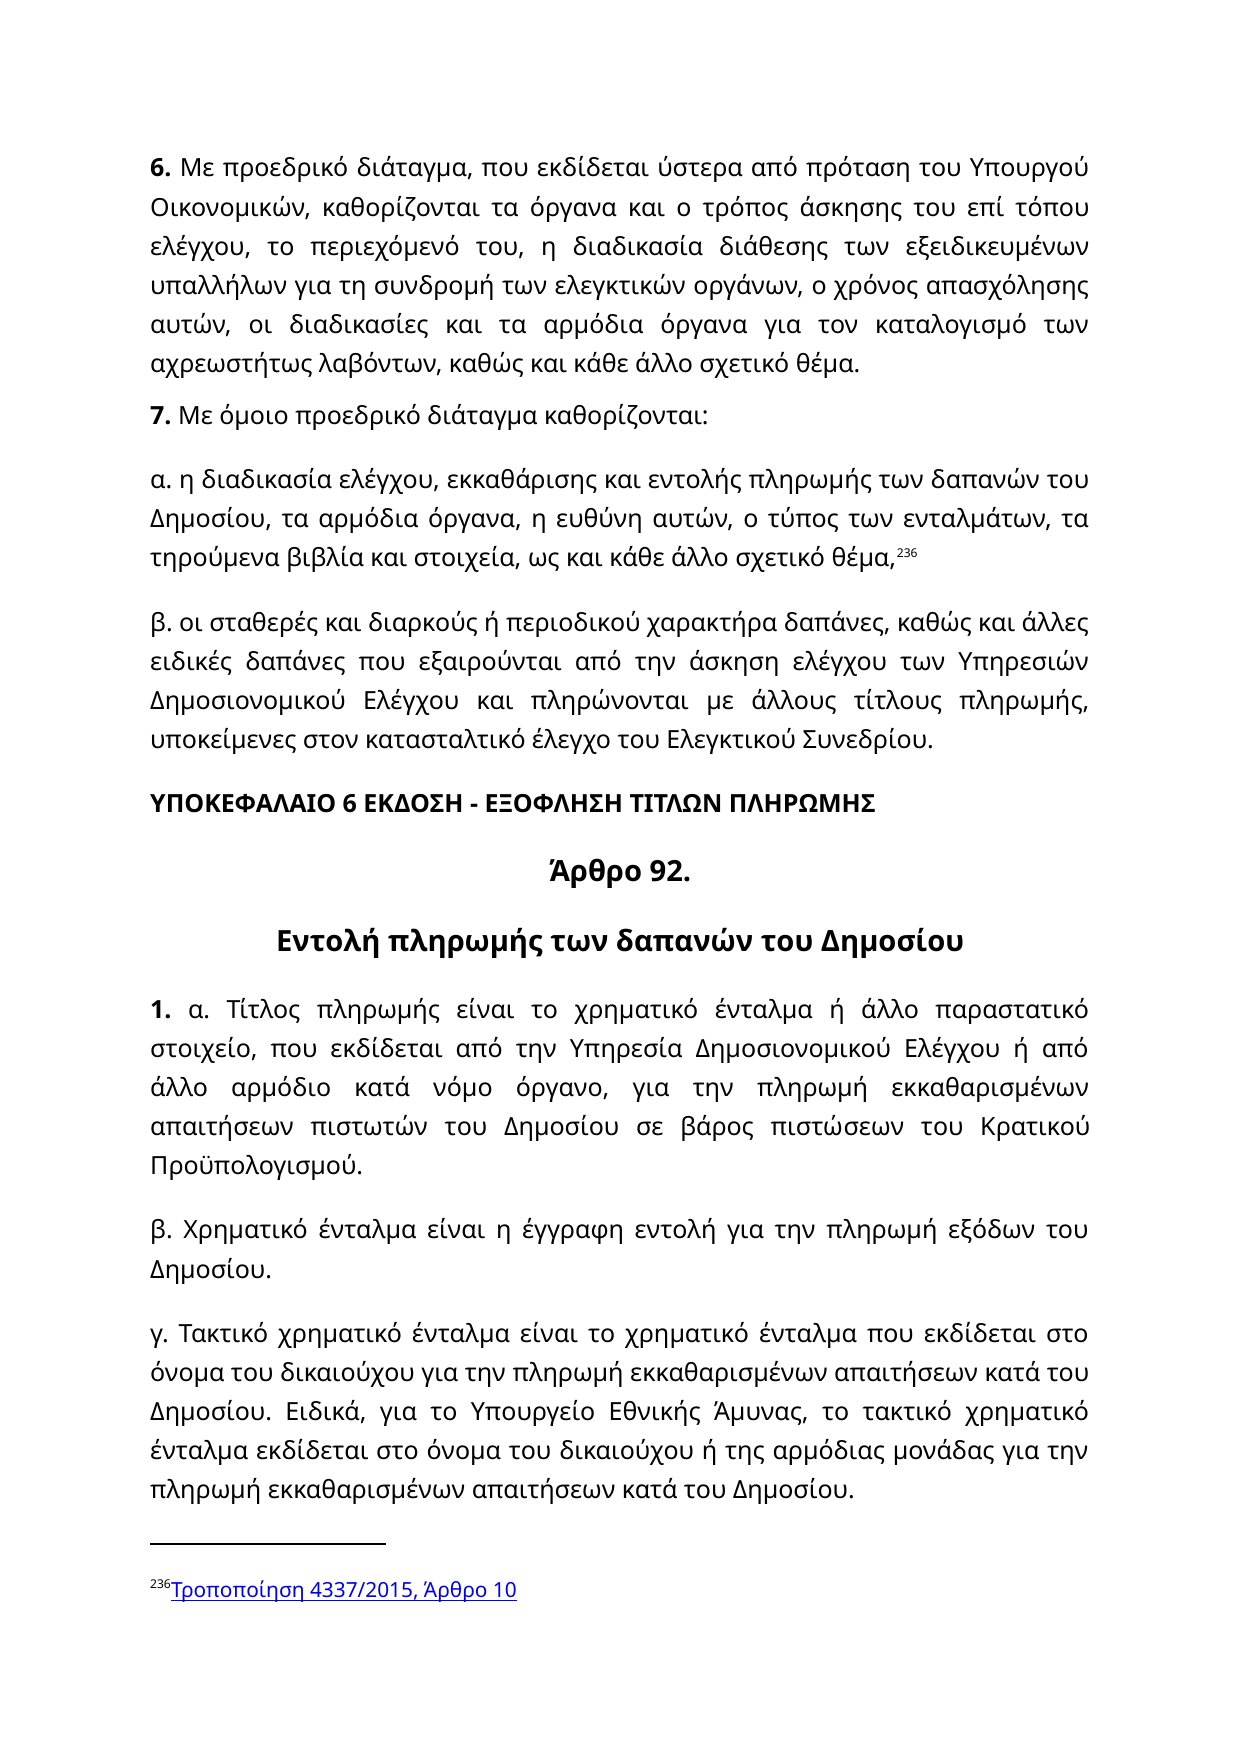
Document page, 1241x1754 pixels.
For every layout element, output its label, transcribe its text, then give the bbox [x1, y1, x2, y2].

text α. η διαδικασία ελέγχου, εκκαθάρισης και εντολής πληρωμής των δαπανών του Δημοσίου, τα αρμόδια όργανα, η ευθύνη αυτών, ο τύπος των ενταλμάτων, τα τηρούμενα βιβλία και στοιχεία, ως και κάθε άλλο σχετικό θέμα, [150, 462, 1090, 574]
text 6. Με προεδρικό διάταγμα, που εκδίδεται ύστερα από πρόταση του Υπουργού Οικονομικών, καθορίζονται τα όργανα και ο τρόπος άσκησης του επί τόπου ελέγχου, το περιεχόμενό του, η διαδικασία διάθεσης των εξειδικευμένων υπαλλήλων για τη συνδρομή των ελεγκτικών οργάνων, ο χρόνος απασχόλησης αυτών, οι διαδικασίες και τα αρμόδια όργανα για τον καταλογισμό των αχρεωστήτως λαβόντων, καθώς και κάθε άλλο σχετικό θέμα. [150, 150, 1090, 380]
text γ. Τακτικό χρηματικό ένταλμα είναι το χρηματικό ένταλμα που εκδίδεται στο όνομα του δικαιούχου για την πληρωμή εκκαθαρισμένων απαιτήσεων κατά του Δημοσίου. Ειδικά, για το Υπουργείο Εθνικής Άμυνας, το τακτικό χρηματικό ένταλμα εκδίδεται στο όνομα του δικαιούχου ή της αρμόδιας μονάδας για την πληρωμή εκκαθαρισμένων απαιτήσεων κατά του Δημοσίου. [150, 1315, 1090, 1506]
text ΥΠΟΚΕΦΑΛΑΙΟ 6 ΕΚΔΟΣΗ - ΕΞΟΦΛΗΣΗ ΤΙΤΛΩΝ ΠΛΗΡΩΜΗΣ [150, 786, 1090, 820]
text 1. α. Τίτλος πληρωμής είναι το χρηματικό ένταλμα ή άλλο παραστατικό στοιχείο, που εκδίδεται από την Υπηρεσία Δημοσιονομικού Ελέγχου ή από άλλο αρμόδιο κατά νόμο όργανο, για την πληρωμή εκκαθαρισμένων απαιτήσεων πιστωτών του Δημοσίου σε βάρος πιστώ­σεων του Κρατικού Προϋπολογισμού. [150, 991, 1090, 1182]
subtitle Εντολή πληρωμής των δαπανών του Δημοσίου [150, 921, 1090, 960]
text 7. Με όμοιο προεδρικό διάταγμα καθορίζονται: [150, 397, 1090, 432]
text β. οι σταθερές και διαρκούς ή περιοδικού χαρακτήρα δαπάνες, καθώς και άλλες ειδικές δαπάνες που εξαιρούνται από την άσκηση ελέγχου των Υπηρεσιών Δημοσιονομικού Ελέγχου και πληρώνονται με άλλους τίτλους πληρωμής, υποκείμενες στον κατασταλτικό έλεγχο του Ελεγκτικού Συνεδρίου. [150, 604, 1090, 756]
text Τροποποίηση 4337/2015, Άρθρο 10 [150, 1576, 1090, 1604]
text β. Χρηματικό ένταλμα είναι η έγγραφη εντολή για την πληρωμή εξόδων του Δημοσίου. [150, 1212, 1090, 1285]
subtitle Άρθρο 92. [150, 850, 1090, 890]
